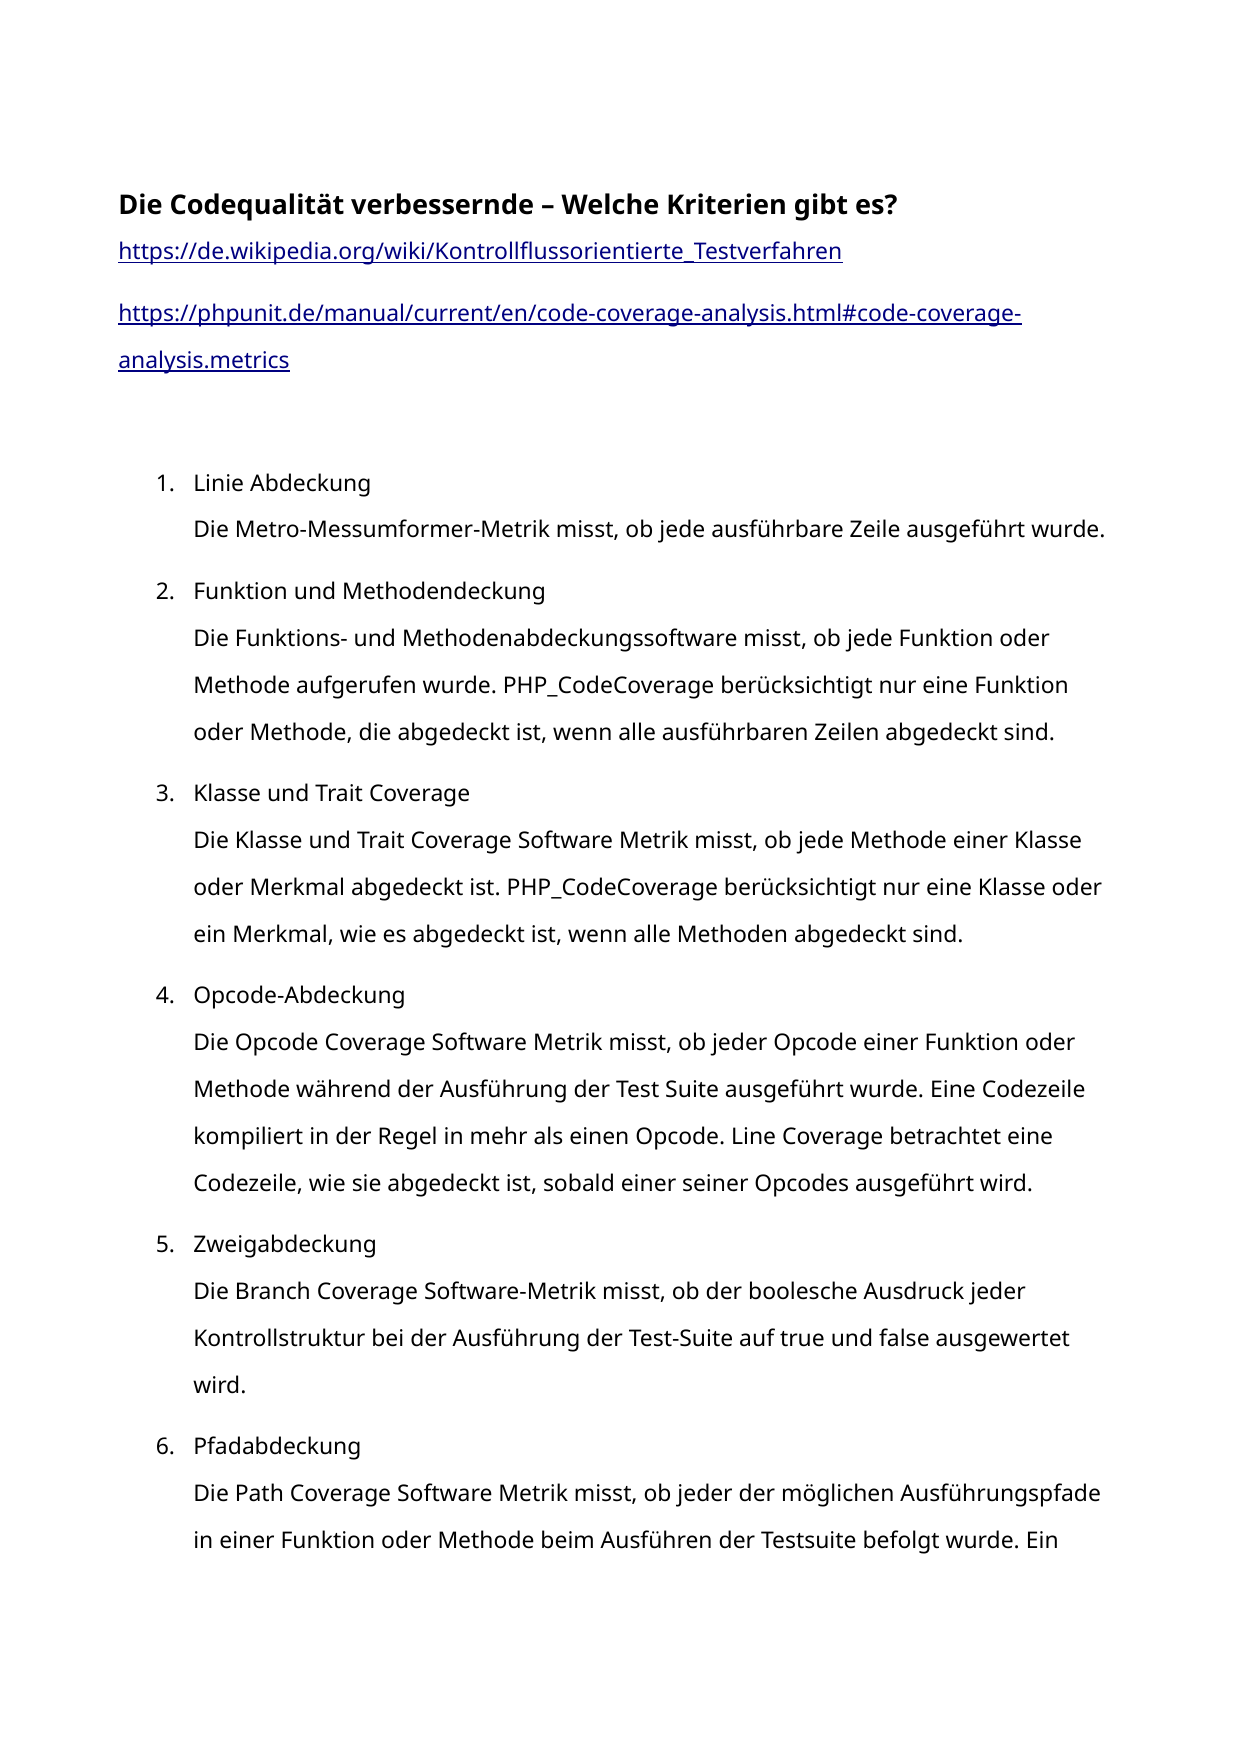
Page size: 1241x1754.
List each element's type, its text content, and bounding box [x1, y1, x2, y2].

list Linie Abdeckung Die Metro-Messumformer-Metrik misst, ob jede ausführbare Zeile ausgeführt wurde. [156, 466, 1122, 544]
list Zweigabdeckung Die Branch Coverage Software-Metrik misst, ob der boolesche Ausdruck jeder Kontrollstruktur bei der Ausführung der Test-Suite auf true und false ausgewertet wird. [156, 1228, 1122, 1400]
text https://phpunit.de/manual/current/en/code-coverage-analysis.html#code-coverage-analysis.metrics [118, 297, 1122, 375]
list Klasse und Trait Coverage Die Klasse und Trait Coverage Software Metrik misst, ob jede Methode einer Klasse oder Merkmal abgedeckt ist. PHP_CodeCoverage berücksichtigt nur eine Klasse oder ein Merkmal, wie es abgedeckt ist, wenn alle Methoden abgedeckt sind. [156, 777, 1122, 949]
subtitle Die Codequalität verbessernde – Welche Kriterien gibt es? [118, 186, 1122, 223]
list Funktion und Methodendeckung Die Funktions- und Methodenabdeckungssoftware misst, ob jede Funktion oder Methode aufgerufen wurde. PHP_CodeCoverage berücksichtigt nur eine Funktion oder Methode, die abgedeckt ist, wenn alle ausführbaren Zeilen abgedeckt sind. [156, 575, 1122, 747]
list Pfadabdeckung Die Path Coverage Software Metrik misst, ob jeder der möglichen Ausführungspfade in einer Funktion oder Methode beim Ausführen der Testsuite befolgt wurde. Ein [156, 1430, 1122, 1555]
text https://de.wikipedia.org/wiki/Kontrollflussorientierte_Testverfahren [118, 235, 1122, 266]
list Opcode-Abdeckung Die Opcode Coverage Software Metrik misst, ob jeder Opcode einer Funktion oder Methode während der Ausführung der Test Suite ausgeführt wurde. Eine Codezeile kompiliert in der Regel in mehr als einen Opcode. Line Coverage betrachtet eine Codezeile, wie sie abgedeckt ist, sobald einer seiner Opcodes ausgeführt wird. [156, 979, 1122, 1198]
